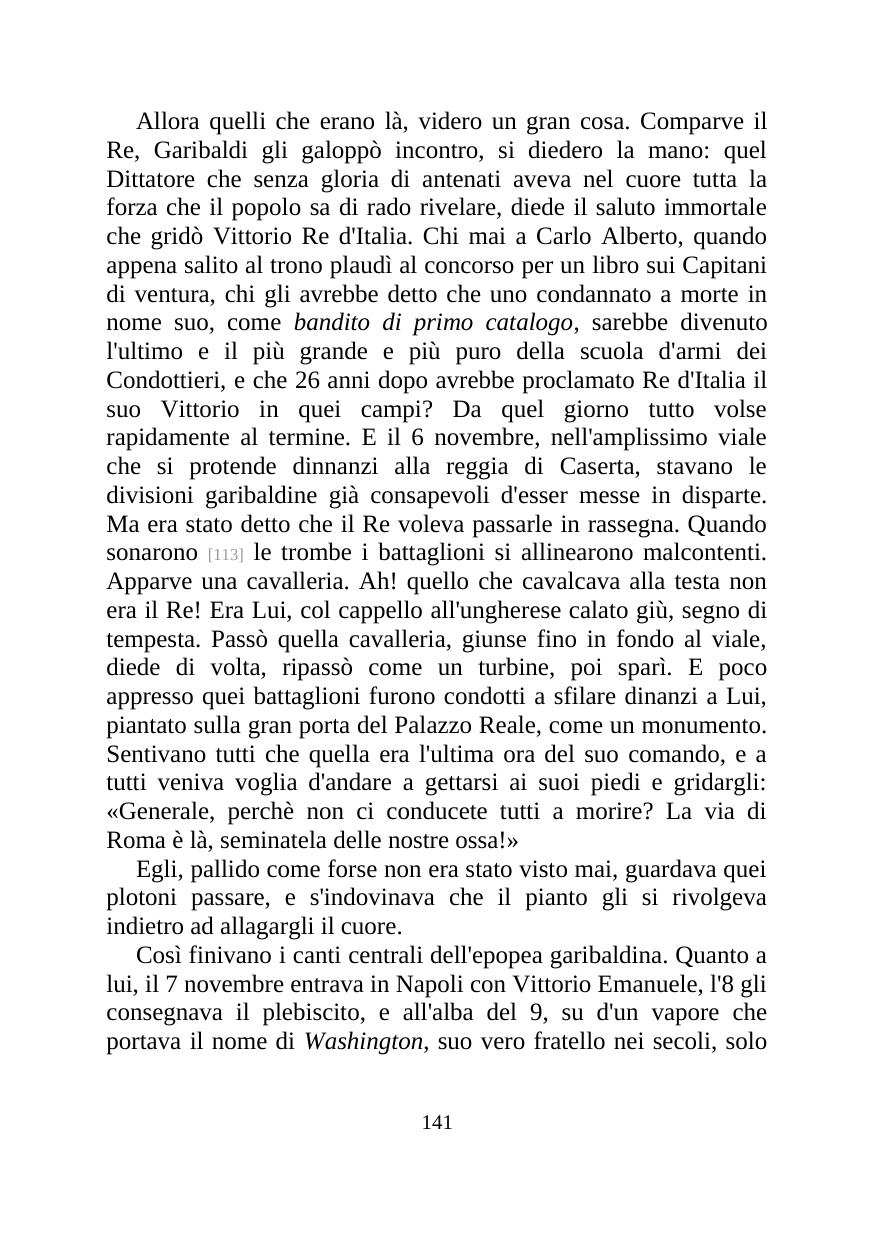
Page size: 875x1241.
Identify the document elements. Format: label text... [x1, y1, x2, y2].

text Egli, pallido come forse non era stato visto mai, guardava quei plotoni passare, e s'indovinava che il pianto gli si rivolgeva indietro ad allagargli il cuore. [106, 854, 768, 940]
text Così finivano i canti centrali dell'epopea garibaldina. Quanto a lui, il 7 novembre entrava in Napoli con Vittorio Emanuele, l'8 gli consegnava il plebiscito, e all'alba del 9, su d'un vapore che portava il nome di Washington, suo vero fratello nei secoli, solo [106, 940, 768, 1055]
text Allora quelli che erano là, videro un gran cosa. Comparve il Re, Garibaldi gli galoppò incontro, si diedero la mano: quel Dittatore che senza gloria di antenati aveva nel cuore tutta la forza che il popolo sa di rado rivelare, diede il saluto immortale che gridò Vittorio Re d'Italia. Chi mai a Carlo Alberto, quando appena salito al trono plaudì al concorso per un libro sui Capitani di ventura, chi gli avrebbe detto che uno condannato a morte in nome suo, come bandito di primo catalogo, sarebbe divenuto l'ultimo e il più grande e più puro della scuola d'armi dei Condottieri, e che 26 anni dopo avrebbe proclamato Re d'Italia il suo Vittorio in quei campi? Da quel giorno tutto volse rapidamente al termine. E il 6 novembre, nell'amplissimo viale che si protende dinnanzi alla reggia di Caserta, stavano le divisioni garibaldine già consapevoli d'esser messe in disparte. Ma era stato detto che il Re voleva passarle in rassegna. Quando sonarono [113] le trombe i battaglioni si allinearono malcontenti. Apparve una cavalleria. Ah! quello che cavalcava alla testa non era il Re! Era Lui, col cappello all'ungherese calato giù, segno di tempesta. Passò quella cavalleria, giunse fino in fondo al viale, diede di volta, ripassò come un turbine, poi sparì. E poco appresso quei battaglioni furono condotti a sfilare dinanzi a Lui, piantato sulla gran porta del Palazzo Reale, come un monumento. Sentivano tutti che quella era l'ultima ora del suo comando, e a tutti veniva voglia d'andare a gettarsi ai suoi piedi e gridargli: «Generale, perchè non ci conducete tutti a morire? La via di Roma è là, seminatela delle nostre ossa!» [106, 106, 768, 854]
